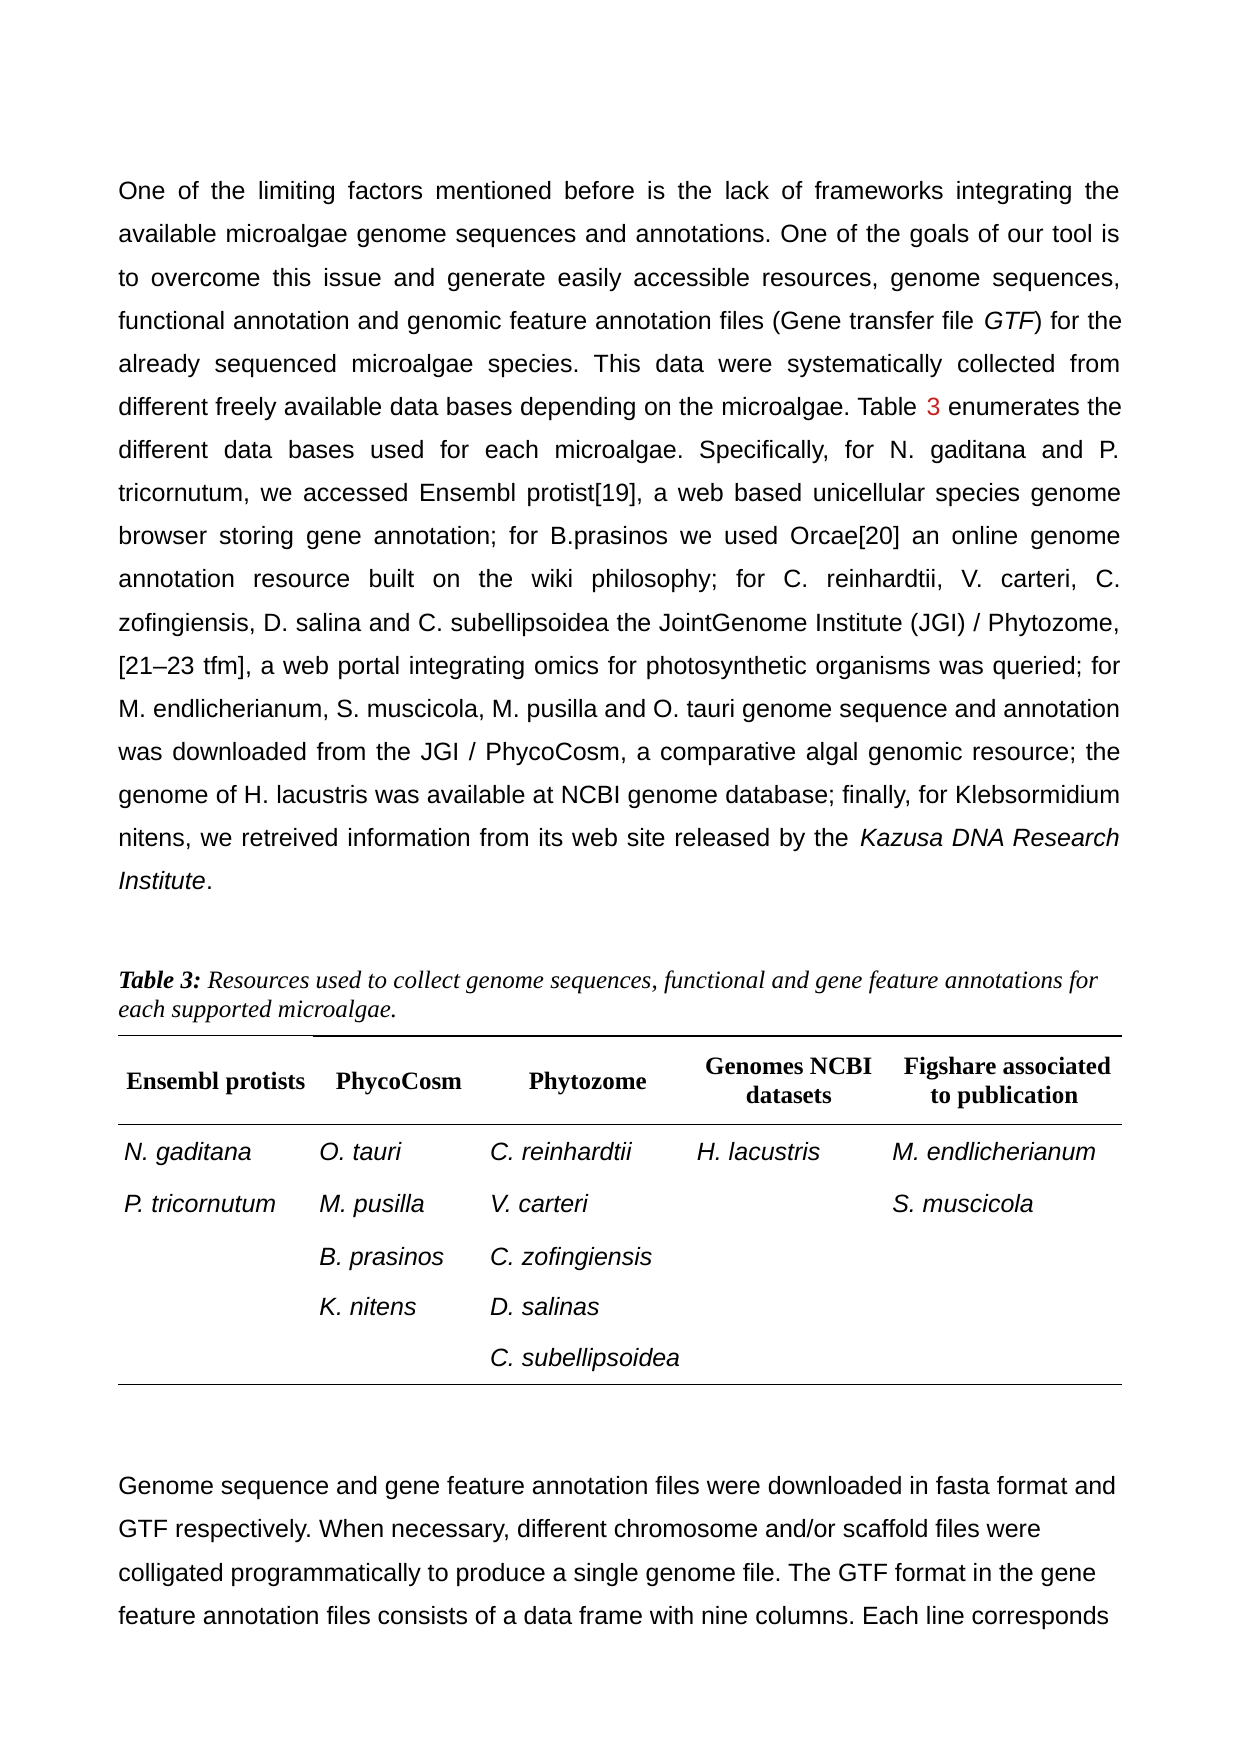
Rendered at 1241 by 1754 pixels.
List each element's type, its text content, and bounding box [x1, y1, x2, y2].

table_header Genomes NCBI datasets [691, 1037, 886, 1124]
text Table 3: Resources used to collect genome sequences, functional and gene feature annotations for each supported microalgae. [118, 965, 1122, 1023]
table_cell [118, 1230, 313, 1282]
table_cell [886, 1283, 1122, 1331]
table_header Phytozome [484, 1037, 691, 1124]
table_cell M. pusilla [313, 1177, 484, 1230]
table_cell V. carteri [484, 1177, 691, 1230]
table_cell [691, 1177, 886, 1230]
table_cell C. reinhardtii [484, 1125, 691, 1177]
table_cell O. tauri [313, 1125, 484, 1177]
table_header Figshare associated to publication [886, 1037, 1122, 1124]
table_cell [691, 1331, 886, 1384]
table_cell [118, 1331, 313, 1384]
table_header Ensembl protists [118, 1036, 313, 1124]
table_cell P. tricornutum [118, 1177, 313, 1230]
table_cell H. lacustris [691, 1125, 886, 1177]
table_cell M. endlicherianum [886, 1125, 1122, 1177]
table_cell [886, 1230, 1122, 1282]
text Genome sequence and gene feature annotation files were downloaded in fasta format and GTF respectively. When necessary, different chromosome and/or scaffold files were colligated programmatically to produce a single genome file. The GTF format in the gene feature annotation files consists of a data frame with nine columns. Each line corresponds [118, 1471, 1122, 1629]
table_cell D. salinas [484, 1283, 691, 1331]
table_cell [691, 1283, 886, 1331]
table_cell [118, 1283, 313, 1331]
table_cell [691, 1230, 886, 1282]
table_cell C. zofingiensis [484, 1230, 691, 1282]
table_cell S. muscicola [886, 1177, 1122, 1230]
table_cell B. prasinos [313, 1230, 484, 1282]
table_cell N. gaditana [118, 1125, 313, 1177]
table_header PhycoCosm [313, 1037, 484, 1124]
table_cell [886, 1331, 1122, 1384]
text One of the limiting factors mentioned before is the lack of frameworks integrating the available microalgae genome sequences and annotations. One of the goals of our tool is to overcome this issue and generate easily accessible resources, genome sequences, functional annotation and genomic feature annotation files (Gene transfer file GTF) for the already sequenced microalgae species. This data were systematically collected from different freely available data bases depending on the microalgae. Table 3 enumerates the different data bases used for each microalgae. Specifically, for N. gaditana and P. tricornutum, we accessed Ensembl protist[19], a web based unicellular species genome browser storing gene annotation; for B.prasinos we used Orcae[20] an online genome annotation resource built on the wiki philosophy; for C. reinhardtii, V. carteri, C. zofingiensis, D. salina and C. subellipsoidea the JointGenome Institute (JGI) / Phytozome, [21–23 tfm], a web portal integrating omics for photosynthetic organisms was queried; for M. endlicherianum, S. muscicola, M. pusilla and O. tauri genome sequence and annotation was downloaded from the JGI / PhycoCosm, a comparative algal genomic resource; the genome of H. lacustris was available at NCBI genome database; finally, for Klebsormidium nitens, we retreived information from its web site released by the Kazusa DNA Research Institute. [118, 176, 1122, 895]
table_cell [313, 1331, 484, 1384]
table_cell C. subellipsoidea [484, 1331, 691, 1384]
table_cell K. nitens [313, 1283, 484, 1331]
